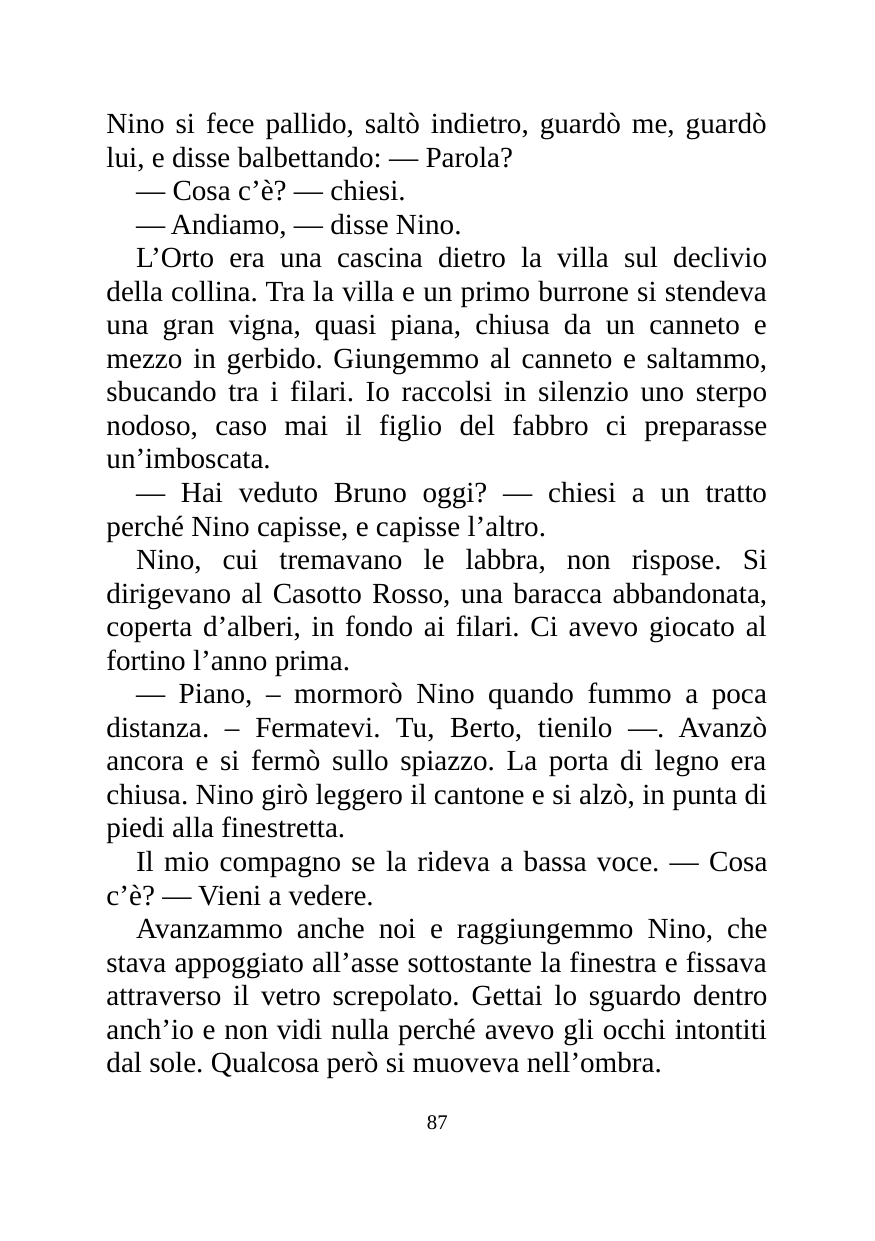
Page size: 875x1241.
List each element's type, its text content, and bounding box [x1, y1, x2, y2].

text Nino si fece pallido, saltò indietro, guardò me, guardò lui, e disse balbettando: — Parola? [106, 106, 768, 173]
text Avanzammo anche noi e raggiungemmo Nino, che stava appoggiato all’asse sottostante la finestra e fissava attraverso il vetro screpolato. Gettai lo sguardo dentro anch’io e non vidi nulla perché avevo gli occhi intontiti dal sole. Qualcosa però si muoveva nell’ombra. [106, 911, 768, 1079]
text Il mio compagno se la rideva a bassa voce. — Cosa c’è? — Vieni a vedere. [106, 844, 768, 911]
text Nino, cui tremavano le labbra, non rispose. Si dirigevano al Casotto Rosso, una baracca abbandonata, coperta d’alberi, in fondo ai filari. Ci avevo giocato al fortino l’anno prima. [106, 542, 768, 676]
text — Cosa c’è? — chiesi. [106, 173, 768, 207]
text — Piano, – mormorò Nino quando fummo a poca distanza. – Fermatevi. Tu, Berto, tienilo —. Avanzò ancora e si fermò sullo spiazzo. La porta di legno era chiusa. Nino girò leggero il cantone e si alzò, in punta di piedi alla finestretta. [106, 676, 768, 844]
text L’Orto era una cascina dietro la villa sul declivio della collina. Tra la villa e un primo burrone si stendeva una gran vigna, quasi piana, chiusa da un canneto e mezzo in gerbido. Giungemmo al canneto e saltammo, sbucando tra i filari. Io raccolsi in silenzio uno sterpo nodoso, caso mai il figlio del fabbro ci preparasse un’imboscata. [106, 240, 768, 475]
text — Hai veduto Bruno oggi? — chiesi a un tratto perché Nino capisse, e capisse l’altro. [106, 475, 768, 542]
text — Andiamo, — disse Nino. [106, 207, 768, 240]
